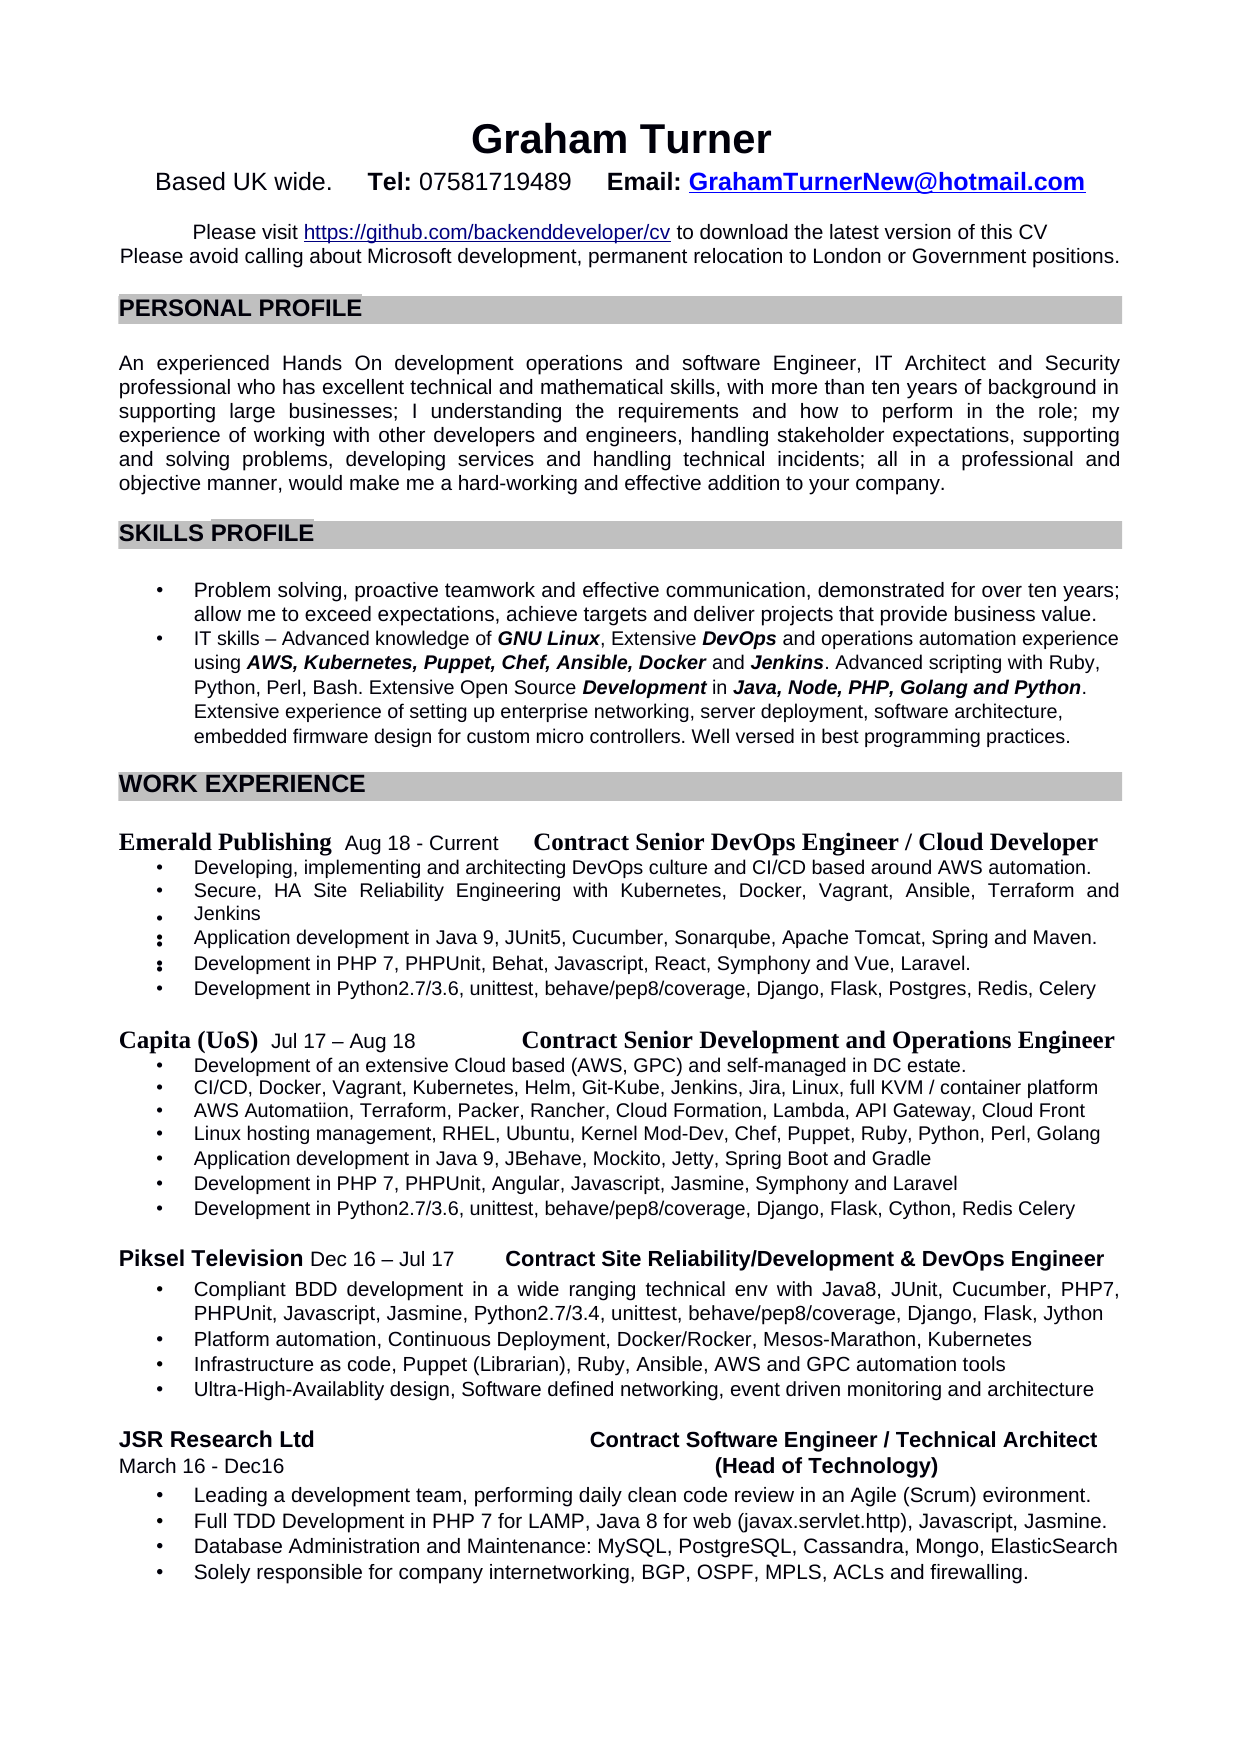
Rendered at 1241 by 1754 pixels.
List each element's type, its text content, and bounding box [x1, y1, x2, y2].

list Full TDD Development in PHP 7 for LAMP, Java 8 for web (javax.servlet.http), Javascript, Jasmine. [156, 1509, 1121, 1533]
text Please avoid calling about Microsoft development, permanent relocation to London or Government positions. [119, 243, 1121, 267]
text Emerald Publishing Aug 18 - Current Contract Senior DevOps Engineer / Cloud Developer [119, 827, 1121, 856]
list Application development in Java 9, JUnit5, Cucumber, Sonarqube, Apache Tomcat, Spring and Maven. [156, 926, 1121, 949]
list Platform automation, Continuous Deployment, Docker/Rocker, Mesos-Marathon, Kubernetes [156, 1327, 1121, 1351]
list Ultra-High-Availablity design, Software defined networking, event driven monitoring and architecture [156, 1377, 1121, 1401]
text March 16 - Dec16 (Head of Technology) [119, 1453, 1121, 1478]
list Development of an extensive Cloud based (AWS, GPC) and self-managed in DC estate. [156, 1053, 1121, 1076]
picture [118, 521, 1123, 549]
list Development in Python2.7/3.6, unittest, behave/pep8/coverage, Django, Flask, Postgres, Redis, Celery [156, 976, 1121, 999]
list Database Administration and Maintenance: MySQL, PostgreSQL, Cassandra, Mongo, ElasticSearch [156, 1534, 1121, 1558]
text An experienced Hands On development operations and software Engineer, IT Architect and Security professional who has excellent technical and mathematical skills, with more than ten years of background in supporting large businesses; I understanding the requirements and how to perform in the role; my experience of working with other developers and engineers, handling stakeholder expectations, supporting and solving problems, developing services and handling technical incidents; all in a professional and objective manner, would make me a hard-working and effective addition to your company. [119, 351, 1121, 494]
picture [118, 772, 1123, 801]
list Application development in Java 9, JBehave, Mockito, Jetty, Spring Boot and Gradle [156, 1147, 1121, 1169]
list Developing, implementing and architecting DevOps culture and CI/CD based around AWS automation. [156, 856, 1121, 879]
list AWS Automatiion, Terraform, Packer, Rancher, Cloud Formation, Lambda, API Gateway, Cloud Front [156, 1099, 1121, 1122]
picture [118, 296, 1123, 324]
text Piksel Television Dec 16 – Jul 17 Contract Site Reliability/Development & DevOps Engineer [119, 1245, 1121, 1272]
text JSR Research Ltd Contract Software Engineer / Technical Architect [119, 1426, 1121, 1453]
list Development in PHP 7, PHPUnit, Behat, Javascript, React, Symphony and Vue, Laravel. [156, 952, 1121, 974]
text Graham Turner [471, 114, 1121, 162]
list Compliant BDD development in a wide ranging technical env with Java8, JUnit, Cucumber, PHP7, PHPUnit, Javascript, Jasmine, Python2.7/3.4, unittest, behave/pep8/coverage, Django, Flask, Jython [156, 1278, 1121, 1324]
list Development in PHP 7, PHPUnit, Angular, Javascript, Jasmine, Symphony and Laravel [156, 1172, 1121, 1195]
list IT skills – Advanced knowledge of GNU Linux, Extensive DevOps and operations automation experience using AWS, Kubernetes, Puppet, Chef, Ansible, Docker and Jenkins. Advanced scripting with Ruby, Python, Perl, Bash. Extensive Open Source Development in Java, Node, PHP, Golang and Python. Extensive experience of setting up enterprise networking, server deployment, software architecture, embedded firmware design for custom micro controllers. Well versed in best programming practices. [156, 627, 1121, 747]
list Problem solving, proactive teamwork and effective communication, demonstrated for over ten years; allow me to exceed expectations, achieve targets and deliver projects that provide business value. [156, 578, 1121, 626]
list Linux hosting management, RHEL, Ubuntu, Kernel Mod-Dev, Chef, Puppet, Ruby, Python, Perl, Golang [156, 1122, 1121, 1145]
list Secure, HA Site Reliability Engineering with Kubernetes, Docker, Vagrant, Ansible, Terraform and Jenkins [156, 879, 1121, 924]
text Based UK wide. Tel: 07581719489 Email: GrahamTurnerNew@hotmail.com [119, 167, 1121, 196]
list CI/CD, Docker, Vagrant, Kubernetes, Helm, Git-Kube, Jenkins, Jira, Linux, full KVM / container platform [156, 1076, 1121, 1099]
text Please visit https://github.com/backenddeveloper/cv to download the latest version of this CV [119, 196, 1121, 243]
list Development in Python2.7/3.6, unittest, behave/pep8/coverage, Django, Flask, Cython, Redis Celery [156, 1197, 1121, 1220]
list Leading a development team, performing daily clean code review in an Agile (Scrum) evironment. [156, 1483, 1121, 1507]
list Infrastructure as code, Puppet (Librarian), Ruby, Ansible, AWS and GPC automation tools [156, 1352, 1121, 1376]
list Solely responsible for company internetworking, BGP, OSPF, MPLS, ACLs and firewalling. [156, 1560, 1121, 1584]
text Capita (UoS) Jul 17 – Aug 18 Contract Senior Development and Operations Engineer [119, 1025, 1121, 1053]
